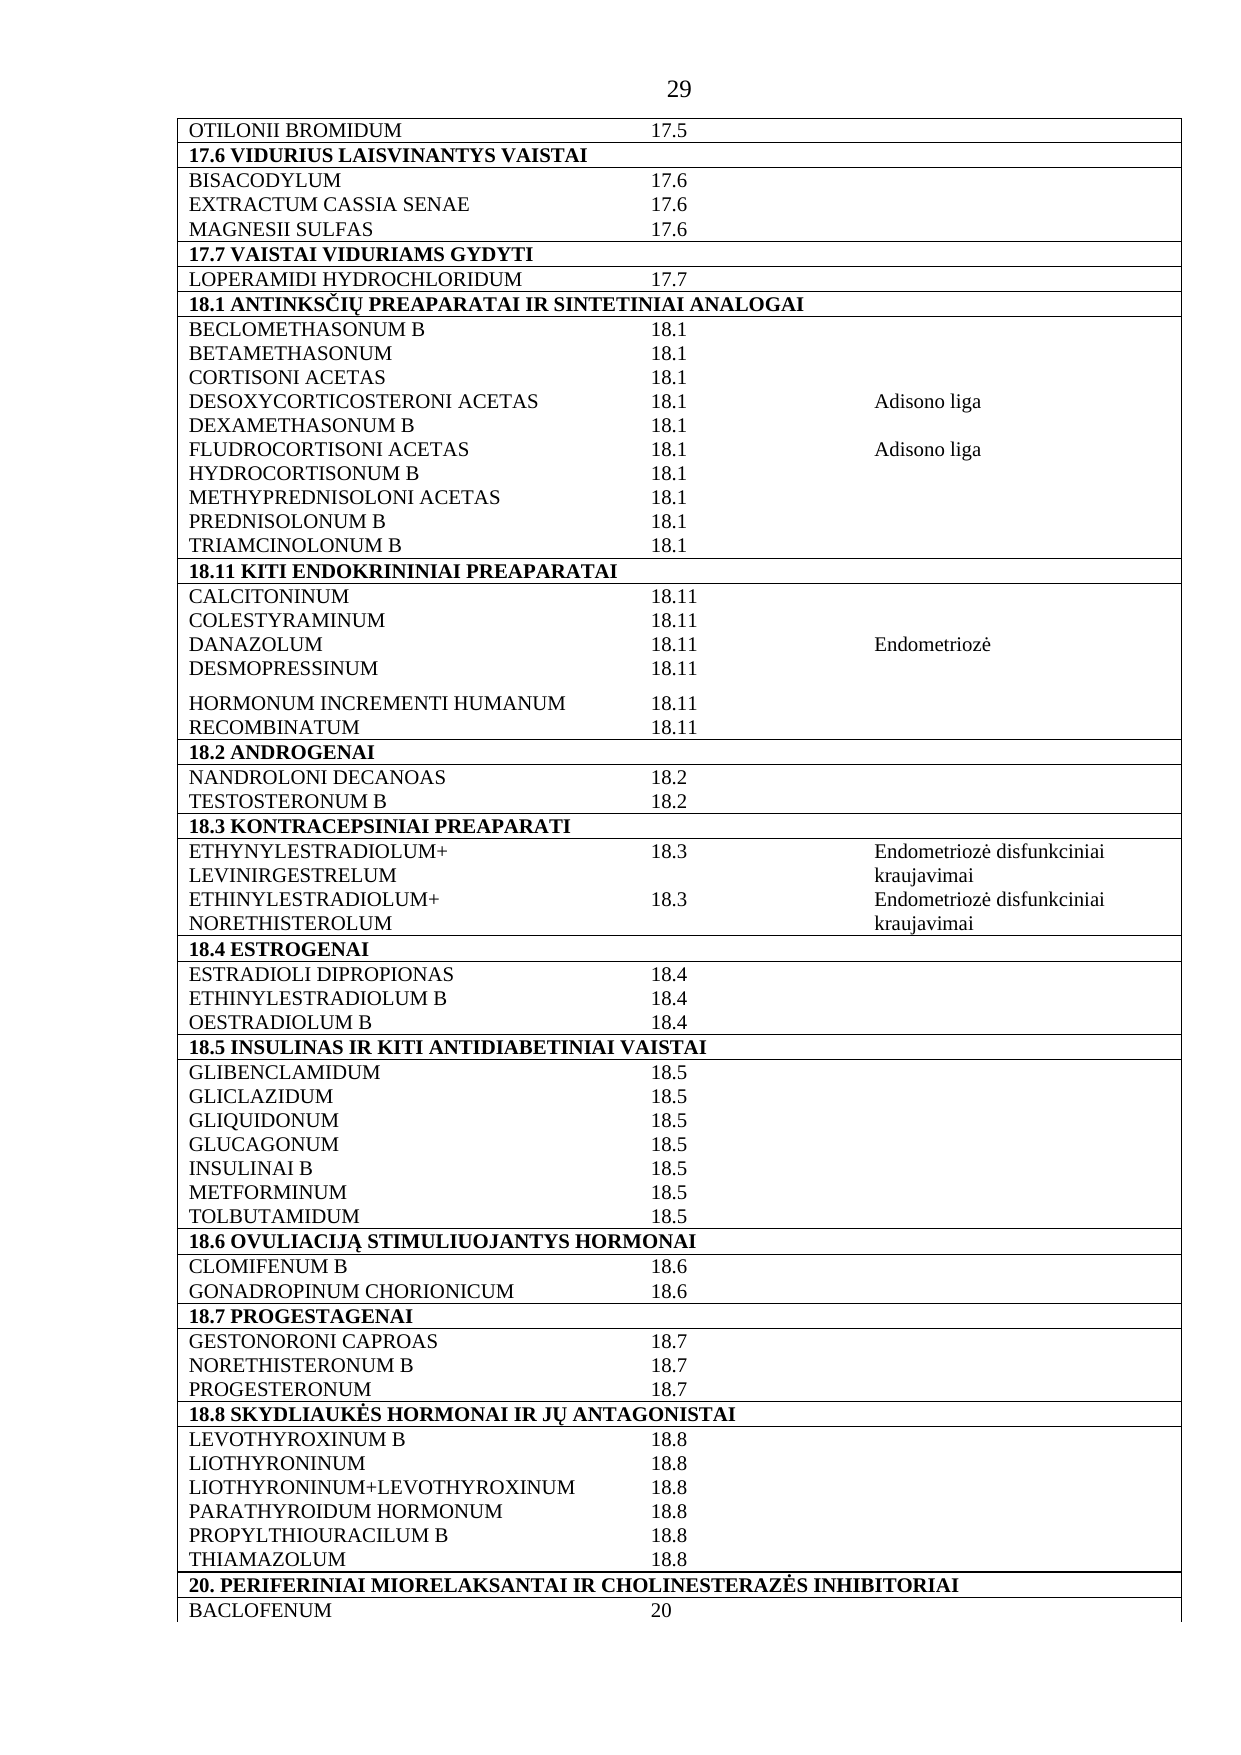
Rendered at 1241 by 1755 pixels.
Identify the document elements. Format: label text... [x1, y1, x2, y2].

table_cell 18.3 KONTRACEPSINIAI PREAPARATI [178, 814, 1181, 838]
table_cell 18.2 ANDROGENAI [178, 740, 1181, 764]
table_cell 18.1 [639, 485, 863, 509]
table_cell [863, 1451, 1181, 1475]
table_cell GESTONORONI CAPROAS [178, 1329, 639, 1353]
table_cell 18.1 [639, 461, 863, 485]
table_cell PROPYLTHIOURACILUM B [178, 1523, 639, 1547]
table_cell 18.1 [639, 509, 863, 533]
table_cell [863, 413, 1181, 437]
table_cell [863, 1255, 1181, 1278]
table_cell 18.8 [639, 1523, 863, 1547]
table_cell CORTISONI ACETAS [178, 365, 639, 389]
table_cell Endometriozė disfunkciniai kraujavimai [863, 887, 1181, 935]
table_cell OESTRADIOLUM B [178, 1010, 639, 1034]
table_cell EXTRACTUM CASSIA SENAE [178, 193, 639, 216]
table_cell 18.5 [639, 1156, 863, 1180]
table_cell GLIBENCLAMIDUM [178, 1060, 639, 1084]
table_cell RECOMBINATUM [178, 715, 639, 739]
table_cell DESOXYCORTICOSTERONI ACETAS [178, 389, 639, 413]
table_cell 18.11 [639, 715, 863, 739]
table_cell PREDNISOLONUM B [178, 509, 639, 533]
table_cell 18.4 [639, 962, 863, 986]
table_cell OTILONII BROMIDUM [178, 119, 639, 142]
table_cell [863, 986, 1181, 1010]
table_cell [863, 1598, 1181, 1622]
table_cell [863, 715, 1181, 739]
table_cell 18.8 [639, 1427, 863, 1451]
table_cell ESTRADIOLI DIPROPIONAS [178, 962, 639, 986]
table_cell ETHINYLESTRADIOLUM B [178, 986, 639, 1010]
table_cell [863, 341, 1181, 365]
table_cell ETHYNYLESTRADIOLUM+ LEVINIRGESTRELUM [178, 839, 639, 887]
table_cell BECLOMETHASONUM B [178, 317, 639, 341]
table_cell TESTOSTERONUM B [178, 789, 639, 813]
table_cell 18.8 [639, 1499, 863, 1523]
table_cell [863, 1475, 1181, 1499]
table_cell TOLBUTAMIDUM [178, 1204, 639, 1228]
table_cell TRIAMCINOLONUM B [178, 534, 639, 557]
table_cell 17.5 [639, 119, 863, 142]
table_cell GLIQUIDONUM [178, 1108, 639, 1132]
table_cell 18.1 [639, 437, 863, 461]
table_cell 18.6 OVULIACIJĄ STIMULIUOJANTYS HORMONAI [178, 1229, 1181, 1253]
table_cell NORETHISTERONUM B [178, 1353, 639, 1377]
table_cell 18.11 [639, 632, 863, 656]
table_cell 18.5 [639, 1180, 863, 1204]
table_cell [863, 1084, 1181, 1108]
table_cell [863, 1156, 1181, 1180]
table_cell DEXAMETHASONUM B [178, 413, 639, 437]
table_cell CALCITONINUM [178, 584, 639, 608]
table_cell 18.5 [639, 1204, 863, 1228]
table_cell INSULINAI B [178, 1156, 639, 1180]
table_cell 18.6 [639, 1255, 863, 1278]
table_cell [863, 509, 1181, 533]
table_cell LOPERAMIDI HYDROCHLORIDUM [178, 267, 639, 291]
table_cell 17.7 VAISTAI VIDURIAMS GYDYTI [178, 242, 1181, 266]
table_cell [863, 485, 1181, 509]
table_cell HYDROCORTISONUM B [178, 461, 639, 485]
table_cell 18.1 [639, 389, 863, 413]
table_cell PROGESTERONUM [178, 1377, 639, 1401]
table_cell 18.11 [639, 656, 863, 691]
table_cell 18.5 [639, 1060, 863, 1084]
table_cell 18.8 [639, 1451, 863, 1475]
table_cell [863, 1548, 1181, 1571]
table_cell PARATHYROIDUM HORMONUM [178, 1499, 639, 1523]
table_cell [863, 608, 1181, 632]
table_cell 18.8 [639, 1548, 863, 1571]
table_cell [863, 1010, 1181, 1034]
table_cell [863, 656, 1181, 691]
table_cell HORMONUM INCREMENTI HUMANUM [178, 691, 639, 715]
table_cell 17.6 [639, 168, 863, 192]
table_cell 18.4 [639, 986, 863, 1010]
table_cell [863, 267, 1181, 291]
table_cell [863, 1108, 1181, 1132]
table_cell 18.7 PROGESTAGENAI [178, 1304, 1181, 1328]
table_cell GLUCAGONUM [178, 1132, 639, 1156]
table_cell 18.1 [639, 341, 863, 365]
table_cell [863, 461, 1181, 485]
table_cell [863, 216, 1181, 241]
table_cell LEVOTHYROXINUM B [178, 1427, 639, 1451]
table_cell [863, 1180, 1181, 1204]
table_cell FLUDROCORTISONI ACETAS [178, 437, 639, 461]
table_cell 18.4 ESTROGENAI [178, 936, 1181, 961]
table_cell BISACODYLUM [178, 168, 639, 192]
table_cell 18.5 [639, 1084, 863, 1108]
table_cell CLOMIFENUM B [178, 1255, 639, 1278]
table_cell MAGNESII SULFAS [178, 216, 639, 241]
table_cell [863, 765, 1181, 789]
table_cell [863, 1427, 1181, 1451]
table_cell [863, 193, 1181, 216]
table_cell 18.8 SKYDLIAUKĖS HORMONAI IR JŲ ANTAGONISTAI [178, 1402, 1181, 1426]
table_cell ETHINYLESTRADIOLUM+ NORETHISTEROLUM [178, 887, 639, 935]
table_cell 18.4 [639, 1010, 863, 1034]
table_cell 18.1 ANTINKSČIŲ PREAPARATAI IR SINTETINIAI ANALOGAI [178, 292, 1181, 316]
table_cell LIOTHYRONINUM [178, 1451, 639, 1475]
table_cell 18.8 [639, 1475, 863, 1499]
table_cell [863, 1279, 1181, 1303]
table_cell 18.7 [639, 1329, 863, 1353]
table_cell GLICLAZIDUM [178, 1084, 639, 1108]
table_cell GONADROPINUM CHORIONICUM [178, 1279, 639, 1303]
table_cell BETAMETHASONUM [178, 341, 639, 365]
table_cell NANDROLONI DECANOAS [178, 765, 639, 789]
table_cell BACLOFENUM [178, 1598, 639, 1622]
table_cell [863, 1353, 1181, 1377]
table_cell 17.6 [639, 193, 863, 216]
table_cell [863, 317, 1181, 341]
table_cell Endometriozė disfunkciniai kraujavimai [863, 839, 1181, 887]
table_cell [863, 168, 1181, 192]
table_cell COLESTYRAMINUM [178, 608, 639, 632]
table_cell 20. PERIFERINIAI MIORELAKSANTAI IR CHOLINESTERAZĖS INHIBITORIAI [178, 1573, 1181, 1597]
table_cell 18.2 [639, 765, 863, 789]
table_cell [863, 1377, 1181, 1401]
table_cell 18.6 [639, 1279, 863, 1303]
table_cell 18.3 [639, 887, 863, 935]
table_cell 18.7 [639, 1353, 863, 1377]
table_cell 18.1 [639, 317, 863, 341]
table_cell METHYPREDNISOLONI ACETAS [178, 485, 639, 509]
table_cell 17.6 VIDURIUS LAISVINANTYS VAISTAI [178, 143, 1181, 167]
table_cell [863, 534, 1181, 557]
table_cell 18.11 [639, 691, 863, 715]
table_cell 18.11 KITI ENDOKRININIAI PREAPARATAI [178, 559, 1181, 583]
table_cell [863, 1060, 1181, 1084]
table_cell [863, 365, 1181, 389]
table_cell [863, 1132, 1181, 1156]
table_cell Endometriozė [863, 632, 1181, 656]
table_cell 18.2 [639, 789, 863, 813]
table_cell 18.5 [639, 1132, 863, 1156]
table_cell 18.5 [639, 1108, 863, 1132]
table_cell 18.11 [639, 608, 863, 632]
table_cell 18.1 [639, 365, 863, 389]
table_cell [863, 119, 1181, 142]
table_cell Adisono liga [863, 437, 1181, 461]
table_cell [863, 584, 1181, 608]
table_cell [863, 1499, 1181, 1523]
table_cell THIAMAZOLUM [178, 1548, 639, 1571]
table_cell 18.7 [639, 1377, 863, 1401]
table_cell 18.3 [639, 839, 863, 887]
table_cell 18.1 [639, 534, 863, 557]
table_cell 20 [639, 1598, 863, 1622]
table_cell [863, 1204, 1181, 1228]
table_cell METFORMINUM [178, 1180, 639, 1204]
table_cell [863, 962, 1181, 986]
table_cell DESMOPRESSINUM [178, 656, 639, 691]
table_cell LIOTHYRONINUM+LEVOTHYROXINUM [178, 1475, 639, 1499]
table_cell 18.1 [639, 413, 863, 437]
table_cell Adisono liga [863, 389, 1181, 413]
table_cell [863, 789, 1181, 813]
table_cell [863, 1329, 1181, 1353]
table_cell DANAZOLUM [178, 632, 639, 656]
table_cell 18.5 INSULINAS IR KITI ANTIDIABETINIAI VAISTAI [178, 1035, 1181, 1059]
table_cell 18.11 [639, 584, 863, 608]
table_cell [863, 1523, 1181, 1547]
table_cell 17.6 [639, 216, 863, 241]
table_cell 17.7 [639, 267, 863, 291]
table_cell [863, 691, 1181, 715]
